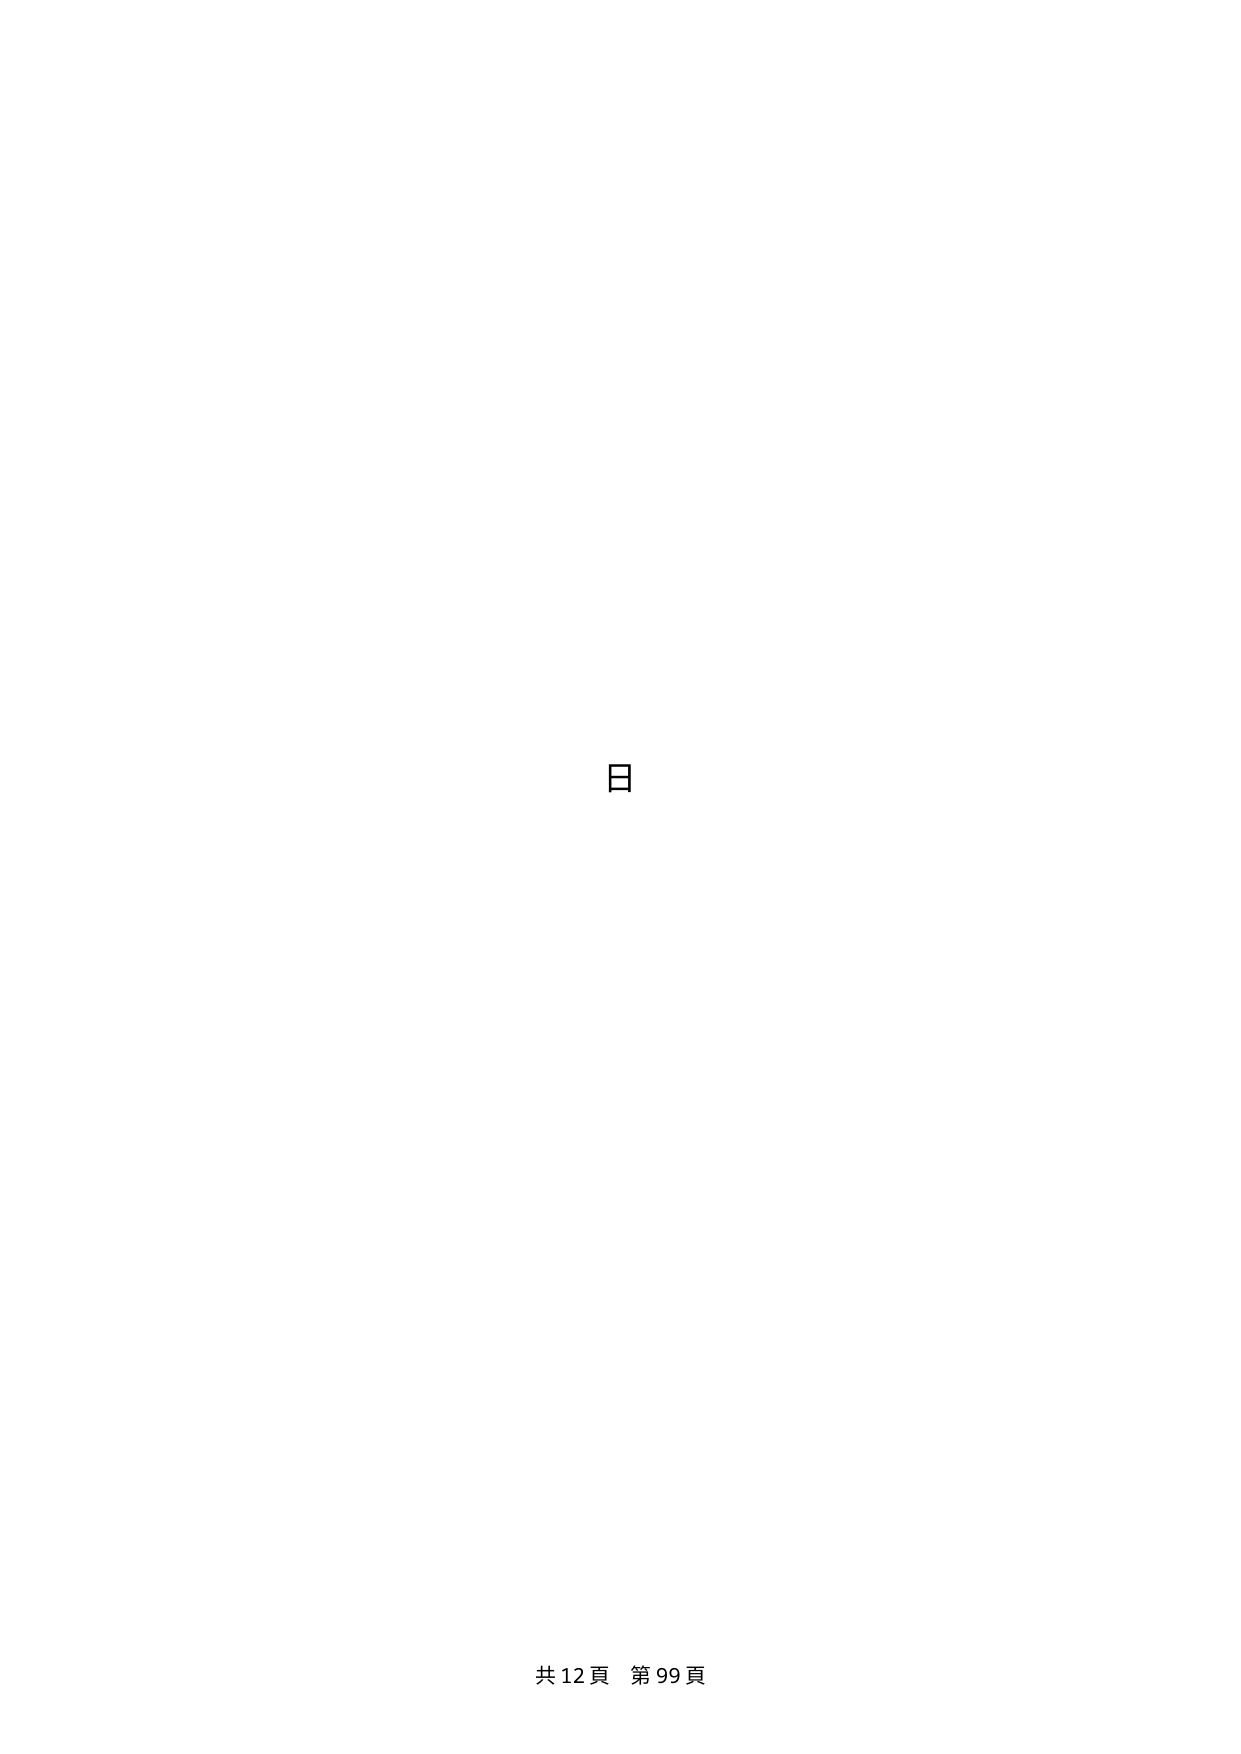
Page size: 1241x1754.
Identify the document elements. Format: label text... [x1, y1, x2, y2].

text 日 [118, 734, 1122, 797]
